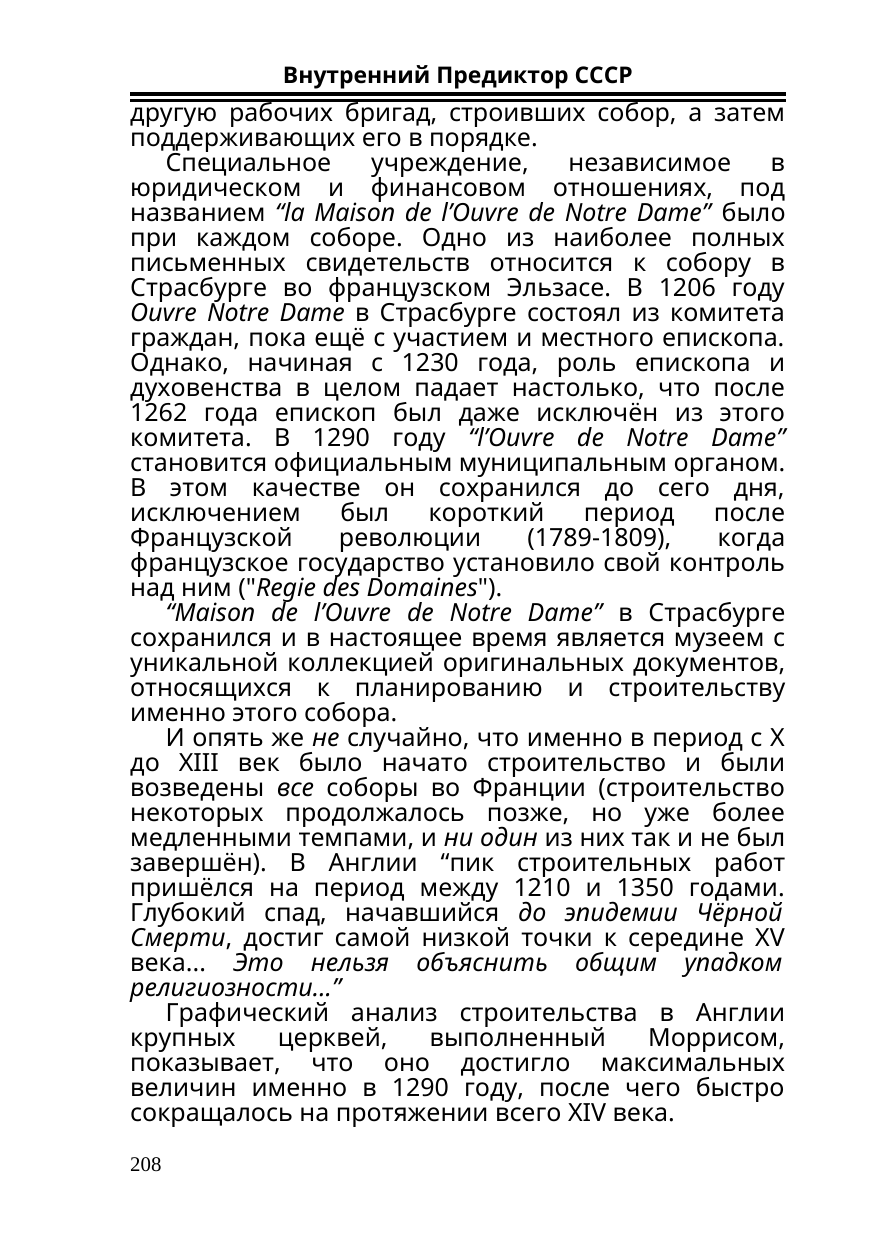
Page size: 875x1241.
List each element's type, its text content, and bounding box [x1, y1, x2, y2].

text другую рабочих бригад, строивших собор, а затем поддерживающих его в порядке. [130, 102, 786, 152]
text Графический анализ строительства в Англии крупных церквей, выполненный Моррисом, показывает, что оно достигло максимальных величин именно в 1290 году, после чего быстро сокращалось на протяжении всего XIV века. [130, 1002, 786, 1127]
text “Maison de l’Ouvre de Notre Dame” в Страсбурге сохранился и в настоящее время является музеем с уникальной коллекцией оригинальных документов, относящихся к планированию и строительству именно этого собора. [130, 602, 786, 727]
text И опять же не случайно, что именно в период с Х до XIII век было начато строительство и были возведены все соборы во Франции (строительство некоторых продолжалось позже, но уже более медленными темпами, и ни один из них так и не был завершён). В Англии “пик строительных работ пришёлся на период между 1210 и 1350 годами. Глубокий спад, начавшийся до эпидемии Чёрной Смерти, достиг самой низкой точки к середине XV века... Это нельзя объяснить общим упадком религиозности...” [130, 727, 786, 1002]
text Специальное учреждение, независимое в юридическом и финансовом отношениях, под названием “la Maison de l’Ouvre de Notre Dame” было при каждом соборе. Одно из наиболее полных письменных свидетельств относится к собору в Страсбурге во французском Эльзасе. В 1206 году Ouvre Notre Dame в Страсбурге состоял из комитета граждан, пока ещё с участием и местного епископа. Однако, начиная с 1230 года, роль епископа и духовенства в целом падает настолько, что после 1262 года епископ был даже исключён из этого комитета. В 1290 году “l’Ouvre de Notre Dame” становится официальным муниципальным органом. В этом качестве он сохранился до сего дня, исключением был короткий период после Французской революции (1789-1809), когда французское государство установило свой контроль над ним ("Regie des Domaines"). [130, 152, 786, 602]
